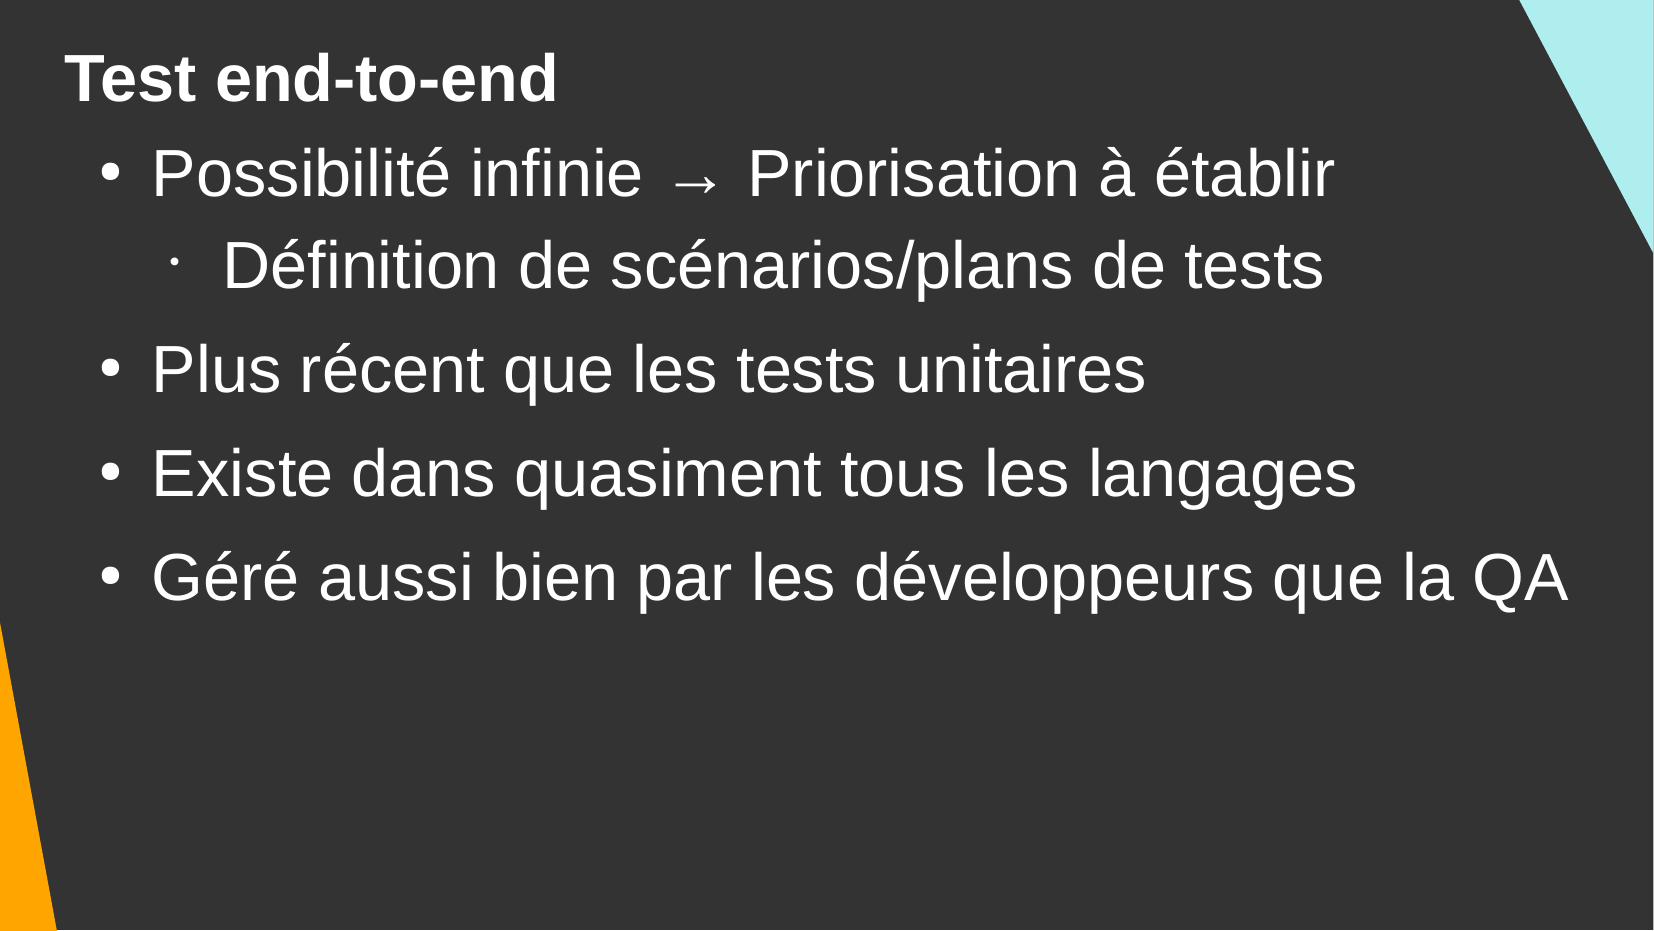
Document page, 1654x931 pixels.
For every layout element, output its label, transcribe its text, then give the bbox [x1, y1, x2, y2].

text_box [0, 622, 57, 931]
text_box [1519, 0, 1654, 255]
list Possibilité infinie → Priorisation à établir Définition de scénarios/plans de tests Plus récent que les tests unitaires Existe dans quasiment tous les langages Géré aussi bien par les développeurs que la QA [80, 135, 1620, 680]
title Test end-to-end [64, 40, 1075, 116]
